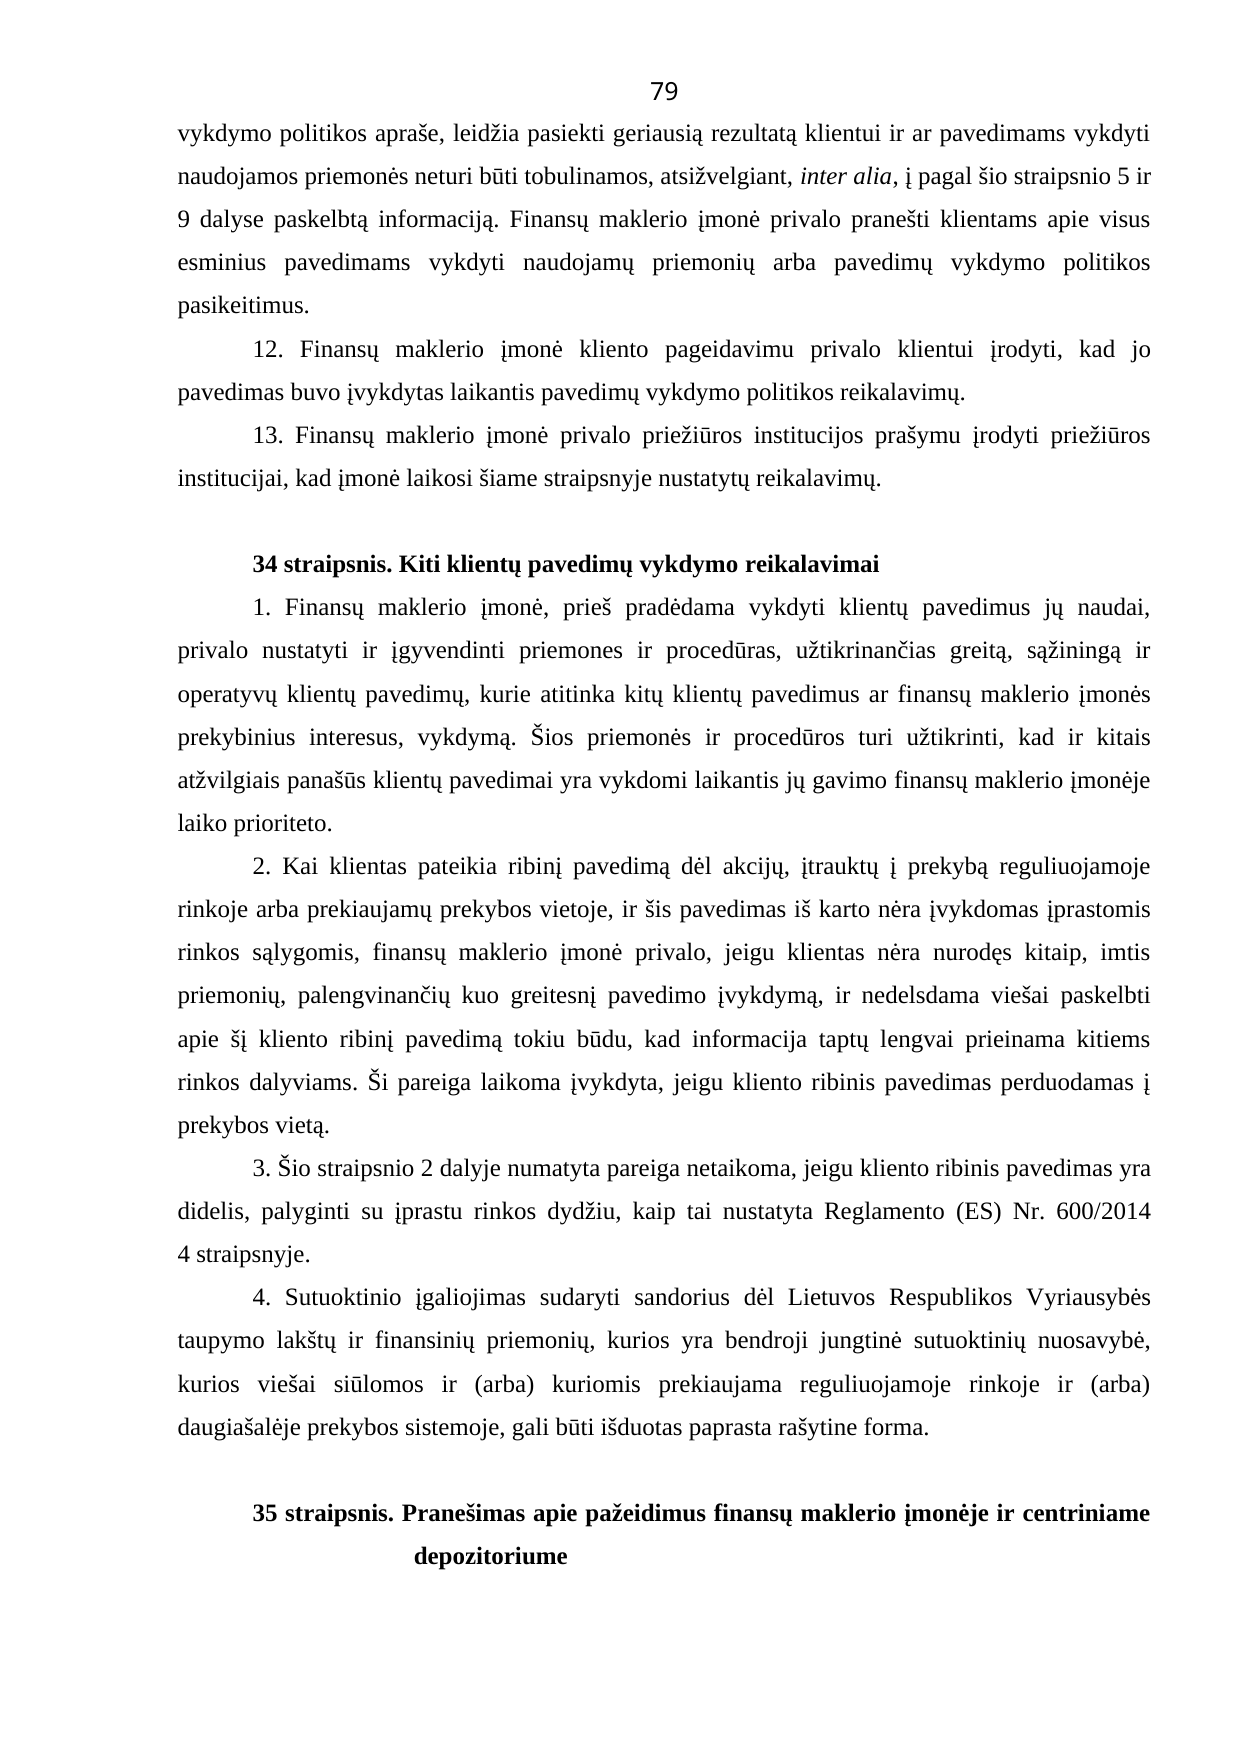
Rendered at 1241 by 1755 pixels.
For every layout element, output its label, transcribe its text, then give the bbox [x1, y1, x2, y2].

text 34 straipsnis. Kiti klientų pavedimų vykdymo reikalavimai [177, 549, 1152, 578]
text 35 straipsnis. Pranešimas apie pažeidimus finansų maklerio įmonėje ir centriniame depozitoriume [252, 1498, 1152, 1570]
text 13. Finansų maklerio įmonė privalo priežiūros institucijos prašymu įrodyti priežiūros institucijai, kad įmonė laikosi šiame straipsnyje nustatytų reikalavimų. [177, 420, 1152, 492]
text 4. Sutuoktinio įgaliojimas sudaryti sandorius dėl Lietuvos Respublikos Vyriausybės taupymo lakštų ir finansinių priemonių, kurios yra bendroji jungtinė sutuoktinių nuosavybė, kurios viešai siūlomos ir (arba) kuriomis prekiaujama reguliuojamoje rinkoje ir (arba) daugiašalėje prekybos sistemoje, gali būti išduotas paprasta rašytine forma. [177, 1282, 1152, 1441]
text vykdymo politikos apraše, leidžia pasiekti geriausią rezultatą klientui ir ar pavedimams vykdyti naudojamos priemonės neturi būti tobulinamos, atsižvelgiant, inter alia, į pagal šio straipsnio 5 ir 9 dalyse paskelbtą informaciją. Finansų maklerio įmonė privalo pranešti klientams apie visus esminius pavedimams vykdyti naudojamų priemonių arba pavedimų vykdymo politikos pasikeitimus. [177, 118, 1152, 319]
text 1. Finansų maklerio įmonė, prieš pradėdama vykdyti klientų pavedimus jų naudai, privalo nustatyti ir įgyvendinti priemones ir procedūras, užtikrinančias greitą, sąžiningą ir operatyvų klientų pavedimų, kurie atitinka kitų klientų pavedimus ar finansų maklerio įmonės prekybinius interesus, vykdymą. Šios priemonės ir procedūros turi užtikrinti, kad ir kitais atžvilgiais panašūs klientų pavedimai yra vykdomi laikantis jų gavimo finansų maklerio įmonėje laiko prioriteto. [177, 592, 1152, 837]
text 3. Šio straipsnio 2 dalyje numatyta pareiga netaikoma, jeigu kliento ribinis pavedimas yra didelis, palyginti su įprastu rinkos dydžiu, kaip tai nustatyta Reglamento (ES) Nr. 600/2014 4 straipsnyje. [177, 1153, 1152, 1268]
text 12. Finansų maklerio įmonė kliento pageidavimu privalo klientui įrodyti, kad jo pavedimas buvo įvykdytas laikantis pavedimų vykdymo politikos reikalavimų. [177, 334, 1152, 406]
text 2. Kai klientas pateikia ribinį pavedimą dėl akcijų, įtrauktų į prekybą reguliuojamoje rinkoje arba prekiaujamų prekybos vietoje, ir šis pavedimas iš karto nėra įvykdomas įprastomis rinkos sąlygomis, finansų maklerio įmonė privalo, jeigu klientas nėra nurodęs kitaip, imtis priemonių, palengvinančių kuo greitesnį pavedimo įvykdymą, ir nedelsdama viešai paskelbti apie šį kliento ribinį pavedimą tokiu būdu, kad informacija taptų lengvai prieinama kitiems rinkos dalyviams. Ši pareiga laikoma įvykdyta, jeigu kliento ribinis pavedimas perduodamas į prekybos vietą. [177, 851, 1152, 1139]
